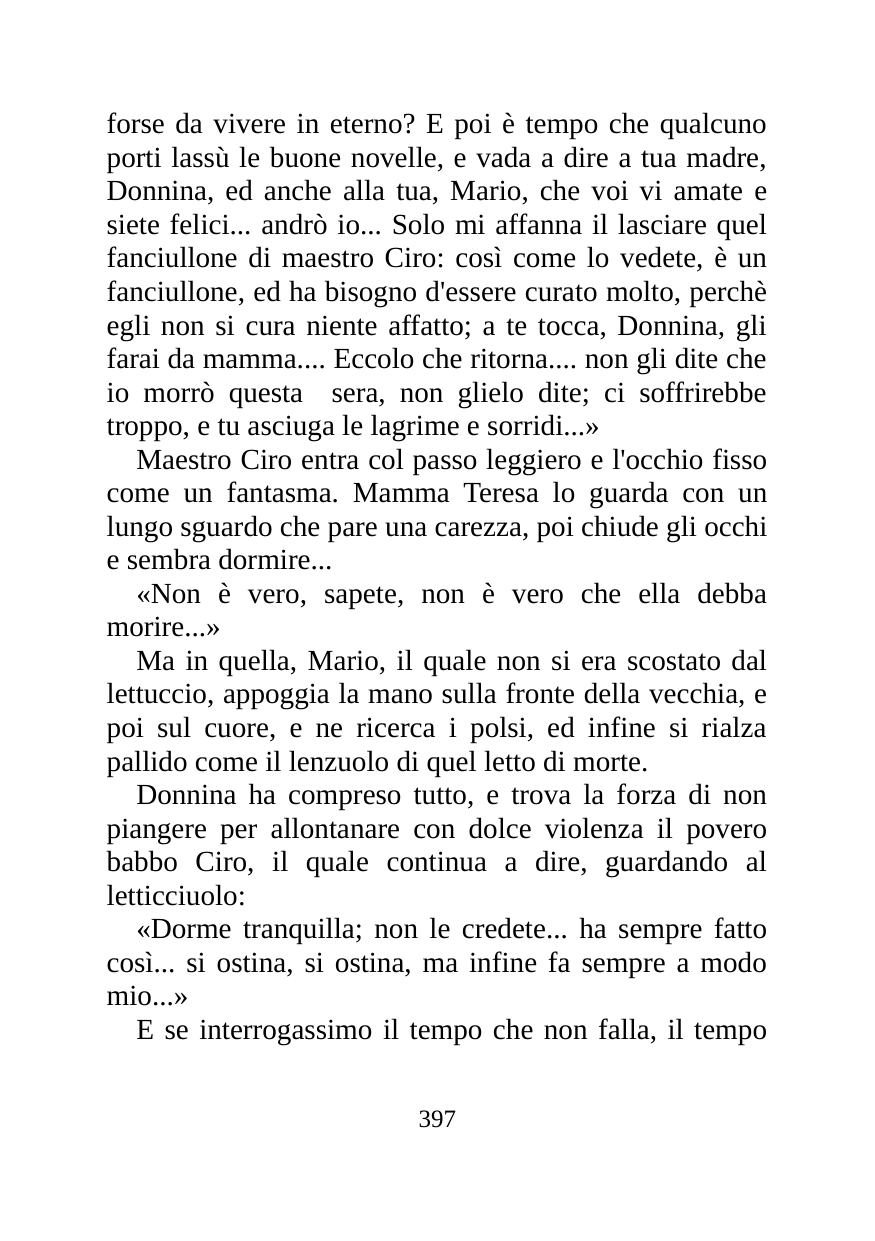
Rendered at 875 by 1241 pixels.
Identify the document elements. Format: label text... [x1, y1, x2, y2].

text «Non è vero, sapete, non è vero che ella debba morire...» [106, 576, 768, 643]
text E se interrogassimo il tempo che non falla, il tempo [106, 1012, 768, 1046]
text Ma in quella, Mario, il quale non si era scostato dal lettuccio, appoggia la mano sulla fronte della vecchia, e poi sul cuore, e ne ricerca i polsi, ed infine si rialza pallido come il lenzuolo di quel letto di morte. [106, 643, 768, 777]
text Donnina ha compreso tutto, e trova la forza di non piangere per allontanare con dolce violenza il povero babbo Ciro, il quale continua a dire, guardando al letticciuolo: [106, 777, 768, 911]
text forse da vivere in eterno? E poi è tempo che qualcuno porti lassù le buone novelle, e vada a dire a tua madre, Donnina, ed anche alla tua, Mario, che voi vi amate e siete felici... andrò io... Solo mi affanna il lasciare quel fanciullone di maestro Ciro: così come lo vedete, è un fanciullone, ed ha bisogno d'essere curato molto, perchè egli non si cura niente affatto; a te tocca, Donnina, gli farai da mamma.... Eccolo che ritorna.... non gli dite che io morrò questa sera, non glielo dite; ci soffrirebbe troppo, e tu asciuga le lagrime e sorridi...» [106, 106, 768, 442]
text «Dorme tranquilla; non le credete... ha sempre fatto così... si ostina, si ostina, ma infine fa sempre a modo mio...» [106, 911, 768, 1012]
text Maestro Ciro entra col passo leggiero e l'occhio fisso come un fantasma. Mamma Teresa lo guarda con un lungo sguardo che pare una carezza, poi chiude gli occhi e sembra dormire... [106, 442, 768, 576]
